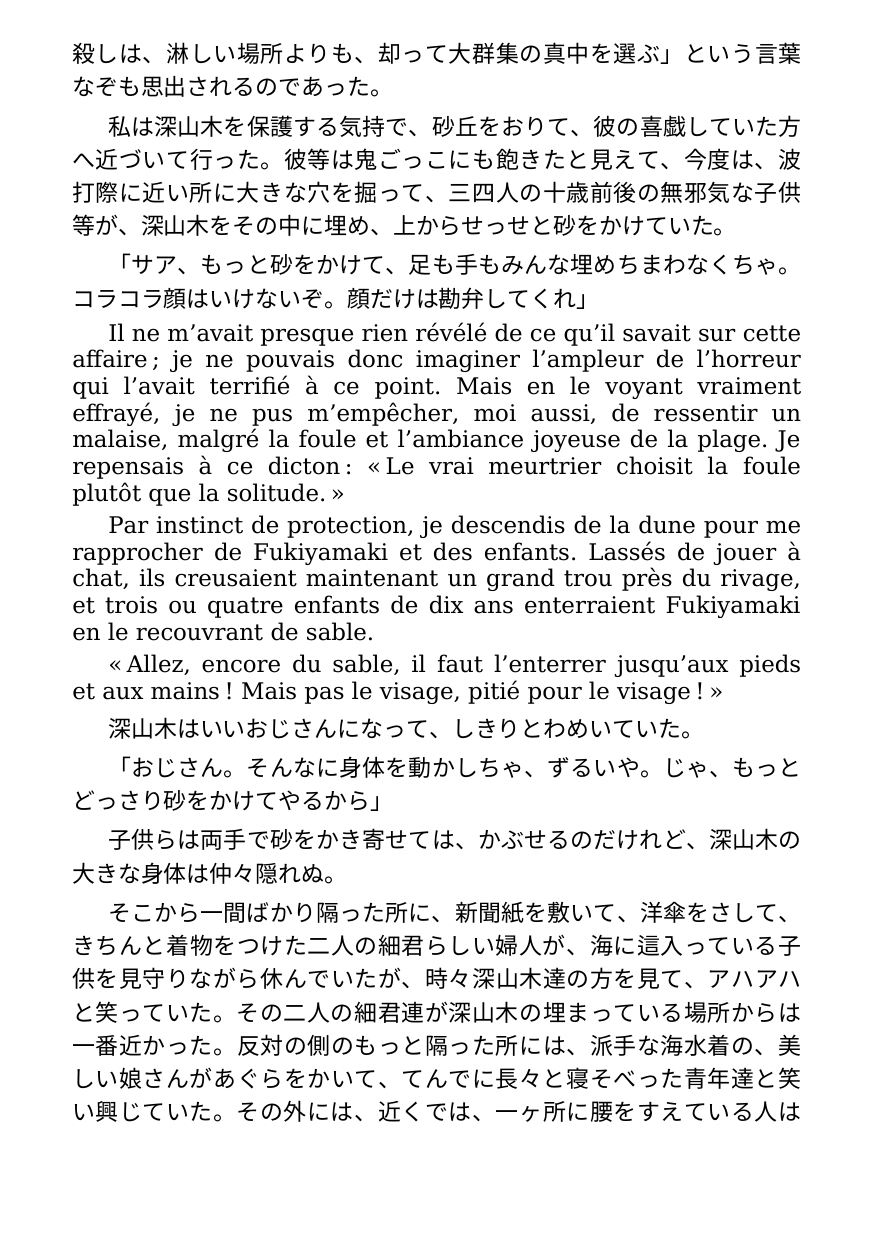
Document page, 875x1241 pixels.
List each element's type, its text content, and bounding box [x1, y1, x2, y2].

text そこから一間ばかり隔った所に、新聞紙を敷いて、洋傘をさして、きちんと着物をつけた二人の細君らしい婦人が、海に這入っている子供を見守りながら休んでいたが、時々深山木達の方を見て、アハアハと笑っていた。その二人の細君連が深山木の埋まっている場所からは一番近かった。反対の側のもっと隔った所には、派手な海水着の、美しい娘さんがあぐらをかいて、てんでに長々と寝そべった青年達と笑い興じていた。その外には、近くでは、一ヶ所に腰をすえている人は [72, 895, 802, 1127]
text 深山木はいいおじさんになって、しきりとわめいていた。 [72, 711, 802, 744]
text 子供らは両手で砂をかき寄せては、かぶせるのだけれど、深山木の大きな身体は仲々隠れぬ。 [72, 822, 802, 889]
text Il ne m’avait presque rien révélé de ce qu’il savait sur cette affaire ; je ne pouvais donc imaginer l’ampleur de l’horreur qui l’avait terrifié à ce point. Mais en le voyant vraiment effrayé, je ne pus m’empêcher, moi aussi, de ressentir un malaise, malgré la foule et l’ambiance joyeuse de la plage. Je repensais à ce dicton : « Le vrai meurtrier choisit la foule plutôt que la solitude. » [72, 320, 802, 506]
text 「おじさん。そんなに身体を動かしちゃ、ずるいや。じゃ、もっとどっさり砂をかけてやるから」 [72, 750, 802, 816]
text Par instinct de protection, je descendis de la dune pour me rapprocher de Fukiyamaki et des enfants. Lassés de jouer à chat, ils creusaient maintenant un grand trou près du rivage, et trois ou quatre enfants de dix ans enterraient Fukiyamaki en le recouvrant de sable. [72, 512, 802, 646]
text « Allez, encore du sable, il faut l’enterrer jusqu’aux pieds et aux mains ! Mais pas le visage, pitié pour le visage ! » [72, 652, 802, 705]
text 私は深山木を保護する気持で、砂丘をおりて、彼の喜戯していた方へ近づいて行った。彼等は鬼ごっこにも飽きたと見えて、今度は、波打際に近い所に大きな穴を掘って、三四人の十歳前後の無邪気な子供等が、深山木をその中に埋め、上からせっせと砂をかけていた。 [72, 108, 802, 241]
text 「サア、もっと砂をかけて、足も手もみんな埋めちまわなくちゃ。コラコラ顔はいけないぞ。顔だけは勘弁してくれ」 [72, 247, 802, 314]
text 殺しは、淋しい場所よりも、却って大群集の真中を選ぶ」という言葉なぞも思出されるのであった。 [72, 36, 802, 102]
